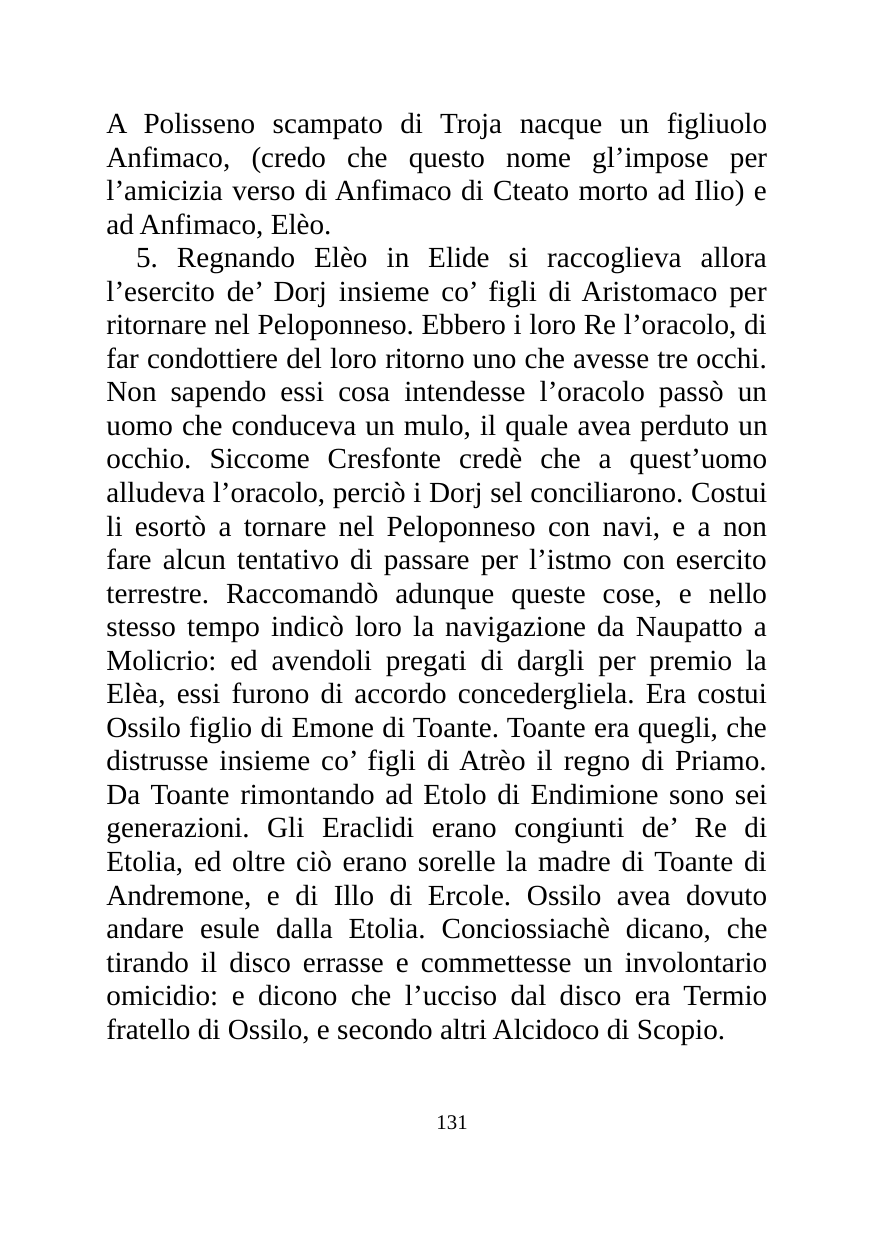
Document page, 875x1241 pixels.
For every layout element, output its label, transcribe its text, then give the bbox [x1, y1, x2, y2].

text 5. Regnando Elèo in Elide si raccoglieva allora l’esercito de’ Dorj insieme co’ figli di Aristomaco per ritornare nel Peloponneso. Ebbero i loro Re l’oracolo, di far condottiere del loro ritorno uno che avesse tre occhi. Non sapendo essi cosa intendesse l’oracolo passò un uomo che conduceva un mulo, il quale avea perduto un occhio. Siccome Cresfonte credè che a quest’uomo alludeva l’oracolo, perciò i Dorj sel conciliarono. Costui li esortò a tornare nel Peloponneso con navi, e a non fare alcun tentativo di passare per l’istmo con esercito terrestre. Raccomandò adunque queste cose, e nello stesso tempo indicò loro la navigazione da Naupatto a Molicrio: ed avendoli pregati di dargli per premio la Elèa, essi furono di accordo concedergliela. Era costui Ossilo figlio di Emone di Toante. Toante era quegli, che distrusse insieme co’ figli di Atrèo il regno di Priamo. Da Toante rimontando ad Etolo di Endimione sono sei generazioni. Gli Eraclidi erano congiunti de’ Re di Etolia, ed oltre ciò erano sorelle la madre di Toante di Andremone, e di Illo di Ercole. Ossilo avea dovuto andare esule dalla Etolia. Conciossiachè dicano, che tirando il disco errasse e commettesse un involontario omicidio: e dicono che l’ucciso dal disco era Termio fratello di Ossilo, e secondo altri Alcidoco di Scopio. [106, 240, 768, 1045]
text A Polisseno scampato di Troja nacque un figliuolo Anfimaco, (credo che questo nome gl’impose per l’amicizia verso di Anfimaco di Cteato morto ad Ilio) e ad Anfimaco, Elèo. [106, 106, 768, 240]
